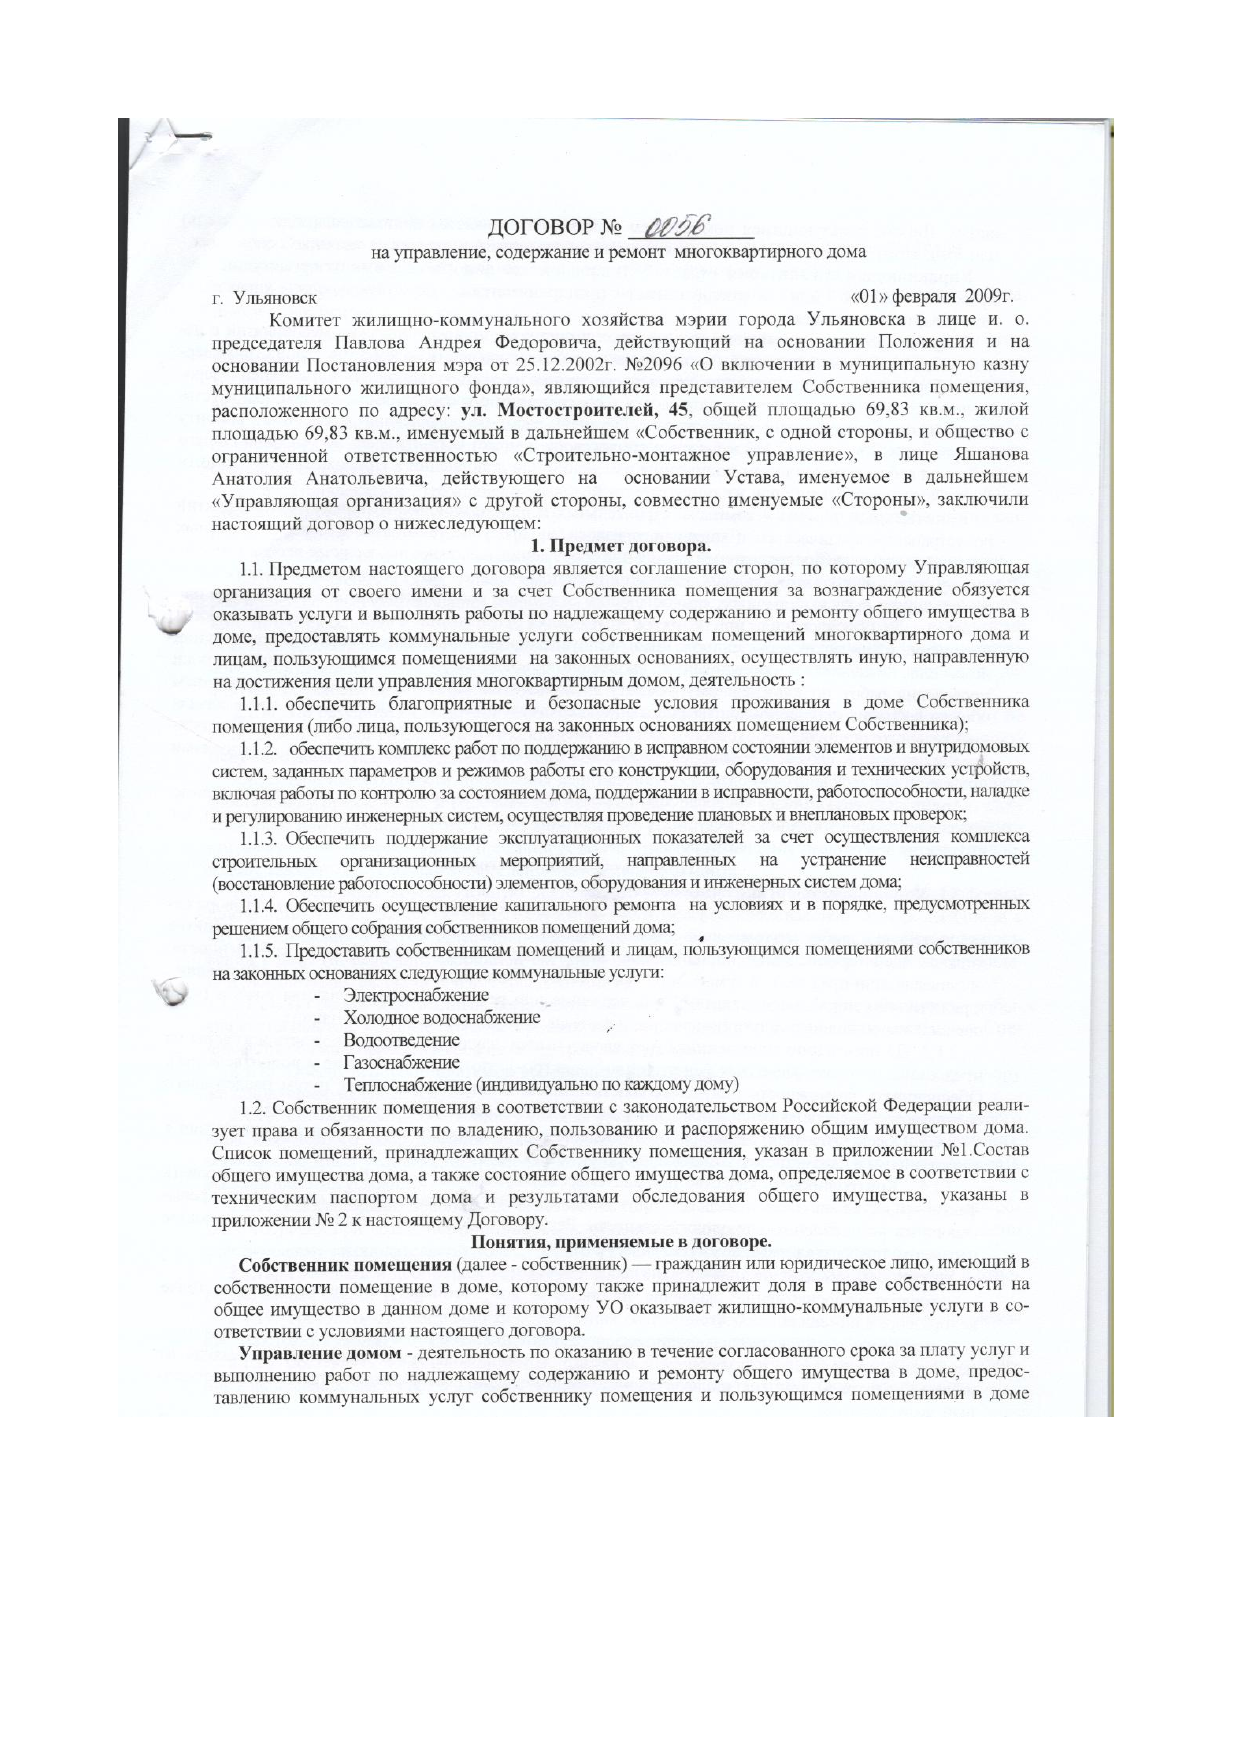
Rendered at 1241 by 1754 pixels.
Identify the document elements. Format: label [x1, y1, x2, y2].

picture [118, 118, 1123, 1417]
